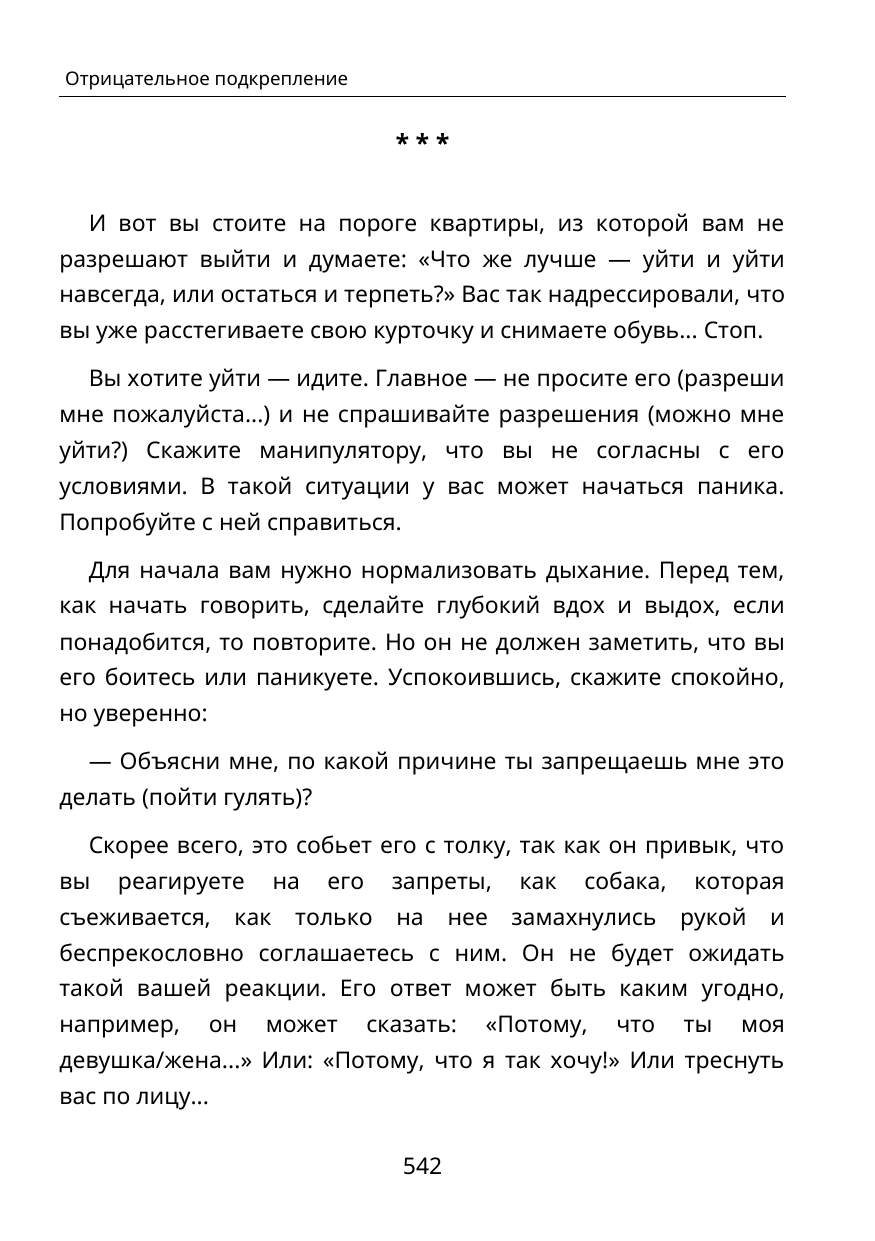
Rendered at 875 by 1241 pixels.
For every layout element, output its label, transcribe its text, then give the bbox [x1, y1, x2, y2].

text Вы хотите уйти — идите. Главное — не просите его (разреши мне пожалуйста...) и не спрашивайте разрешения (можно мне уйти?) Скажите манипулятору, что вы не согласны с его условиями. В такой ситуации у вас может начаться паника. Попробуйте с ней справиться. [59, 362, 786, 537]
text Для начала вам нужно нормализовать дыхание. Перед тем, как начать говорить, сделайте глубокий вдох и выдох, если понадобится, то повторите. Но он не должен заметить, что вы его боитесь или паникуете. Успокоившись, скажите спокойно, но уверенно: [59, 553, 786, 728]
text Скорее всего, это собьет его с толку, так как он привык, что вы реагируете на его запреты, как собака, которая съеживается, как только на нее замахнулись рукой и беспрекословно соглашаетесь с ним. Он не будет ожидать такой вашей реакции. Его ответ может быть каким угодно, например, он может сказать: «Потому, что ты моя девушка/жена...» Или: «Потому, что я так хочу!» Или треснуть вас по лицу... [59, 829, 786, 1111]
text — Объясни мне, по какой причине ты запрещаешь мне это делать (пойти гулять)? [59, 745, 786, 812]
text И вот вы стоите на пороге квартиры, из которой вам не разрешают выйти и думаете: «Что же лучше — уйти и уйти навсегда, или остаться и терпеть?» Вас так надрессировали, что вы уже расстегиваете свою курточку и снимаете обувь... Стоп. [59, 207, 786, 346]
subtitle * * * [59, 126, 786, 160]
